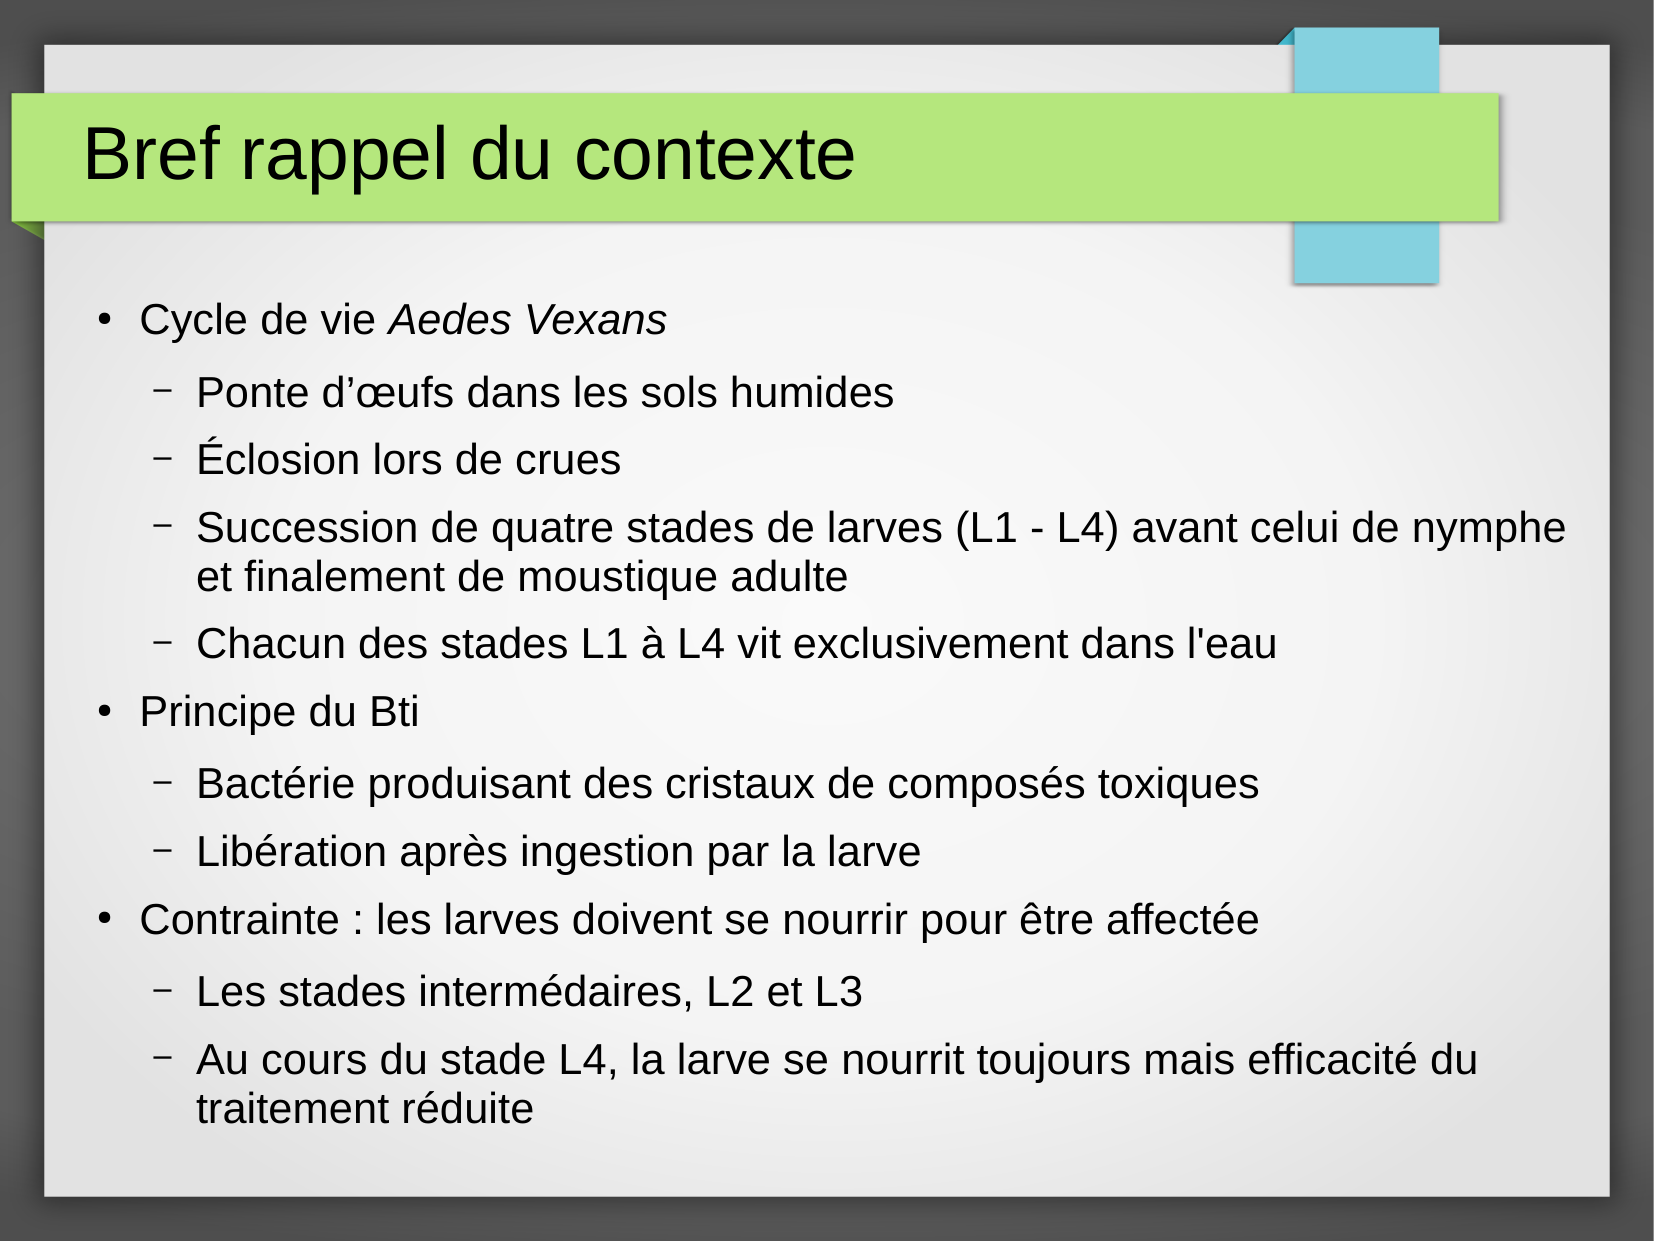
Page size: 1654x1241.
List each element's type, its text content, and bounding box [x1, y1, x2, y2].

title Bref rappel du contexte [82, 94, 1264, 213]
picture [0, 0, 1654, 1241]
list Cycle de vie Aedes Vexans Ponte d’œufs dans les sols humides Éclosion lors de crues Succession de quatre stades de larves (L1 - L4) avant celui de nymphe et finalement de moustique adulte Chacun des stades L1 à L4 vit exclusivement dans l'eau Principe du Bti Bactérie produisant des cristaux de composés toxiques Libération après ingestion par la larve Contrainte : les larves doivent se nourrir pour être affectée Les stades intermédaires, L2 et L3 Au cours du stade L4, la larve se nourrit toujours mais efficacité du traitement réduite [82, 295, 1571, 1134]
